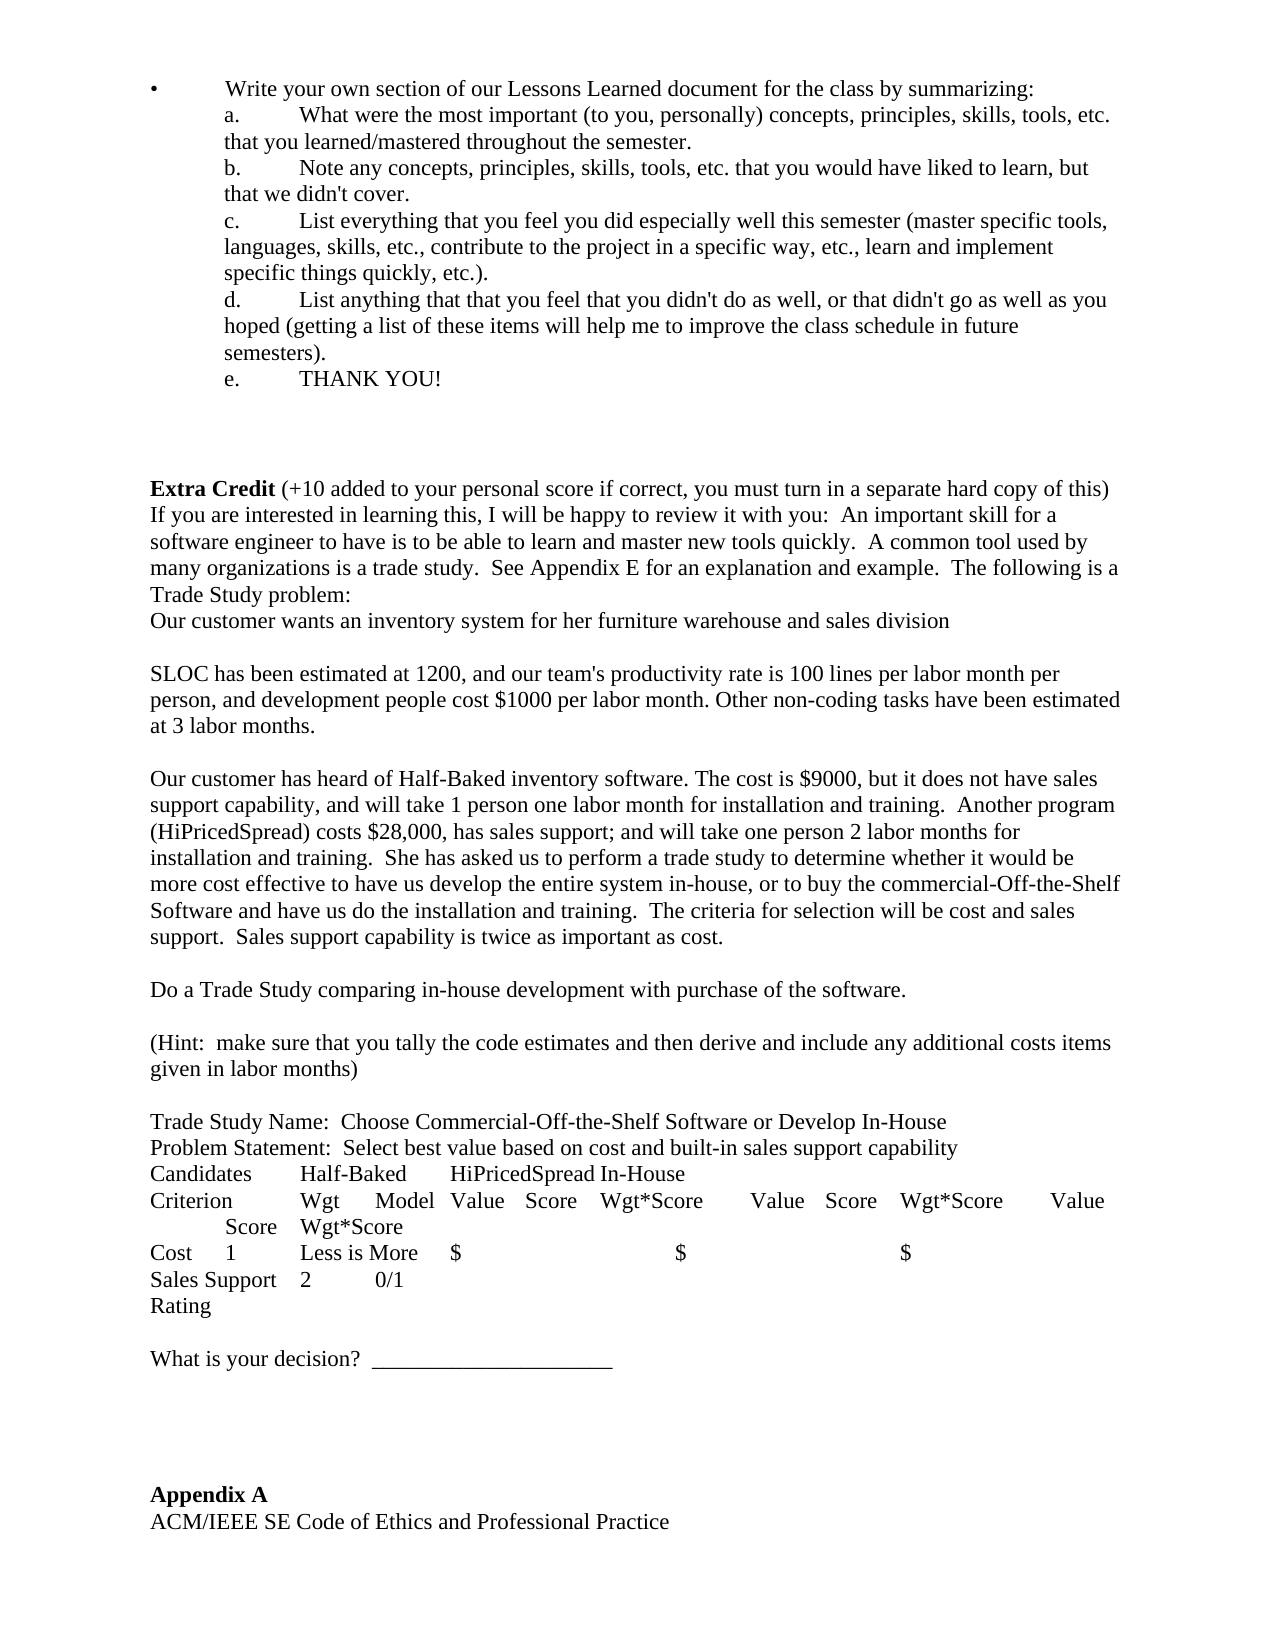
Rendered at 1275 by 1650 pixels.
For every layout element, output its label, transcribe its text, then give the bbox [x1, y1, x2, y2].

text (Hint: make sure that you tally the code estimates and then derive and include any additional costs items given in labor months) [150, 1029, 1125, 1081]
text What is your decision? _____________________ [150, 1345, 1125, 1371]
text Extra Credit (+10 added to your personal score if correct, you must turn in a separate hard copy of this) If you are interested in learning this, I will be happy to review it with you: An important skill for a software engineer to have is to be able to learn and master new tools quickly. A common tool used by many organizations is a trade study. See Appendix E for an explanation and example. The following is a Trade Study problem: [150, 475, 1125, 607]
text Appendix A [150, 1482, 1125, 1508]
text a. What were the most important (to you, personally) concepts, principles, skills, tools, etc. that you learned/mastered throughout the semester. [224, 101, 1125, 154]
text Sales Support 2 0/1 [150, 1266, 1125, 1292]
text • Write your own section of our Lessons Learned document for the class by summarizing: [150, 75, 1125, 101]
text b. Note any concepts, principles, skills, tools, etc. that you would have liked to learn, but that we didn't cover. [224, 154, 1125, 207]
text Our customer has heard of Half-Baked inventory software. The cost is $9000, but it does not have sales support capability, and will take 1 person one labor month for installation and training. Another program (HiPricedSpread) costs $28,000, has sales support; and will take one person 2 labor months for installation and training. She has asked us to perform a trade study to determine whether it would be more cost effective to have us develop the entire system in-house, or to buy the commercial-Off-the-Shelf Software and have us do the installation and training. The criteria for selection will be cost and sales support. Sales support capability is twice as important as cost. [150, 765, 1125, 949]
text ACM/IEEE SE Code of Ethics and Professional Practice [150, 1508, 1125, 1534]
text Cost 1 Less is More $ $ $ [150, 1239, 1125, 1266]
text SLOC has been estimated at 1200, and our team's productivity rate is 100 lines per labor month per person, and development people cost $1000 per labor month. Other non-coding tasks have been estimated at 3 labor months. [150, 660, 1125, 739]
text e. THANK YOU! [224, 365, 1125, 391]
text Trade Study Name: Choose Commercial-Off-the-Shelf Software or Develop In-House [150, 1108, 1125, 1134]
text Do a Trade Study comparing in-house development with purchase of the software. [150, 976, 1125, 1002]
text Problem Statement: Select best value based on cost and built-in sales support capability [150, 1134, 1125, 1160]
text Rating [150, 1292, 1125, 1318]
text d. List anything that that you feel that you didn't do as well, or that didn't go as well as you hoped (getting a list of these items will help me to improve the class schedule in future semesters). [224, 286, 1125, 365]
text c. List everything that you feel you did especially well this semester (master specific tools, languages, skills, etc., contribute to the project in a specific way, etc., learn and implement specific things quickly, etc.). [224, 207, 1125, 286]
text Criterion Wgt Model Value Score Wgt*Score Value Score Wgt*Score Value Score Wgt*Score [150, 1187, 1125, 1239]
text Candidates  Half-Baked HiPricedSpread In-House [150, 1160, 1125, 1187]
text Our customer wants an inventory system for her furniture warehouse and sales division [150, 607, 1125, 633]
